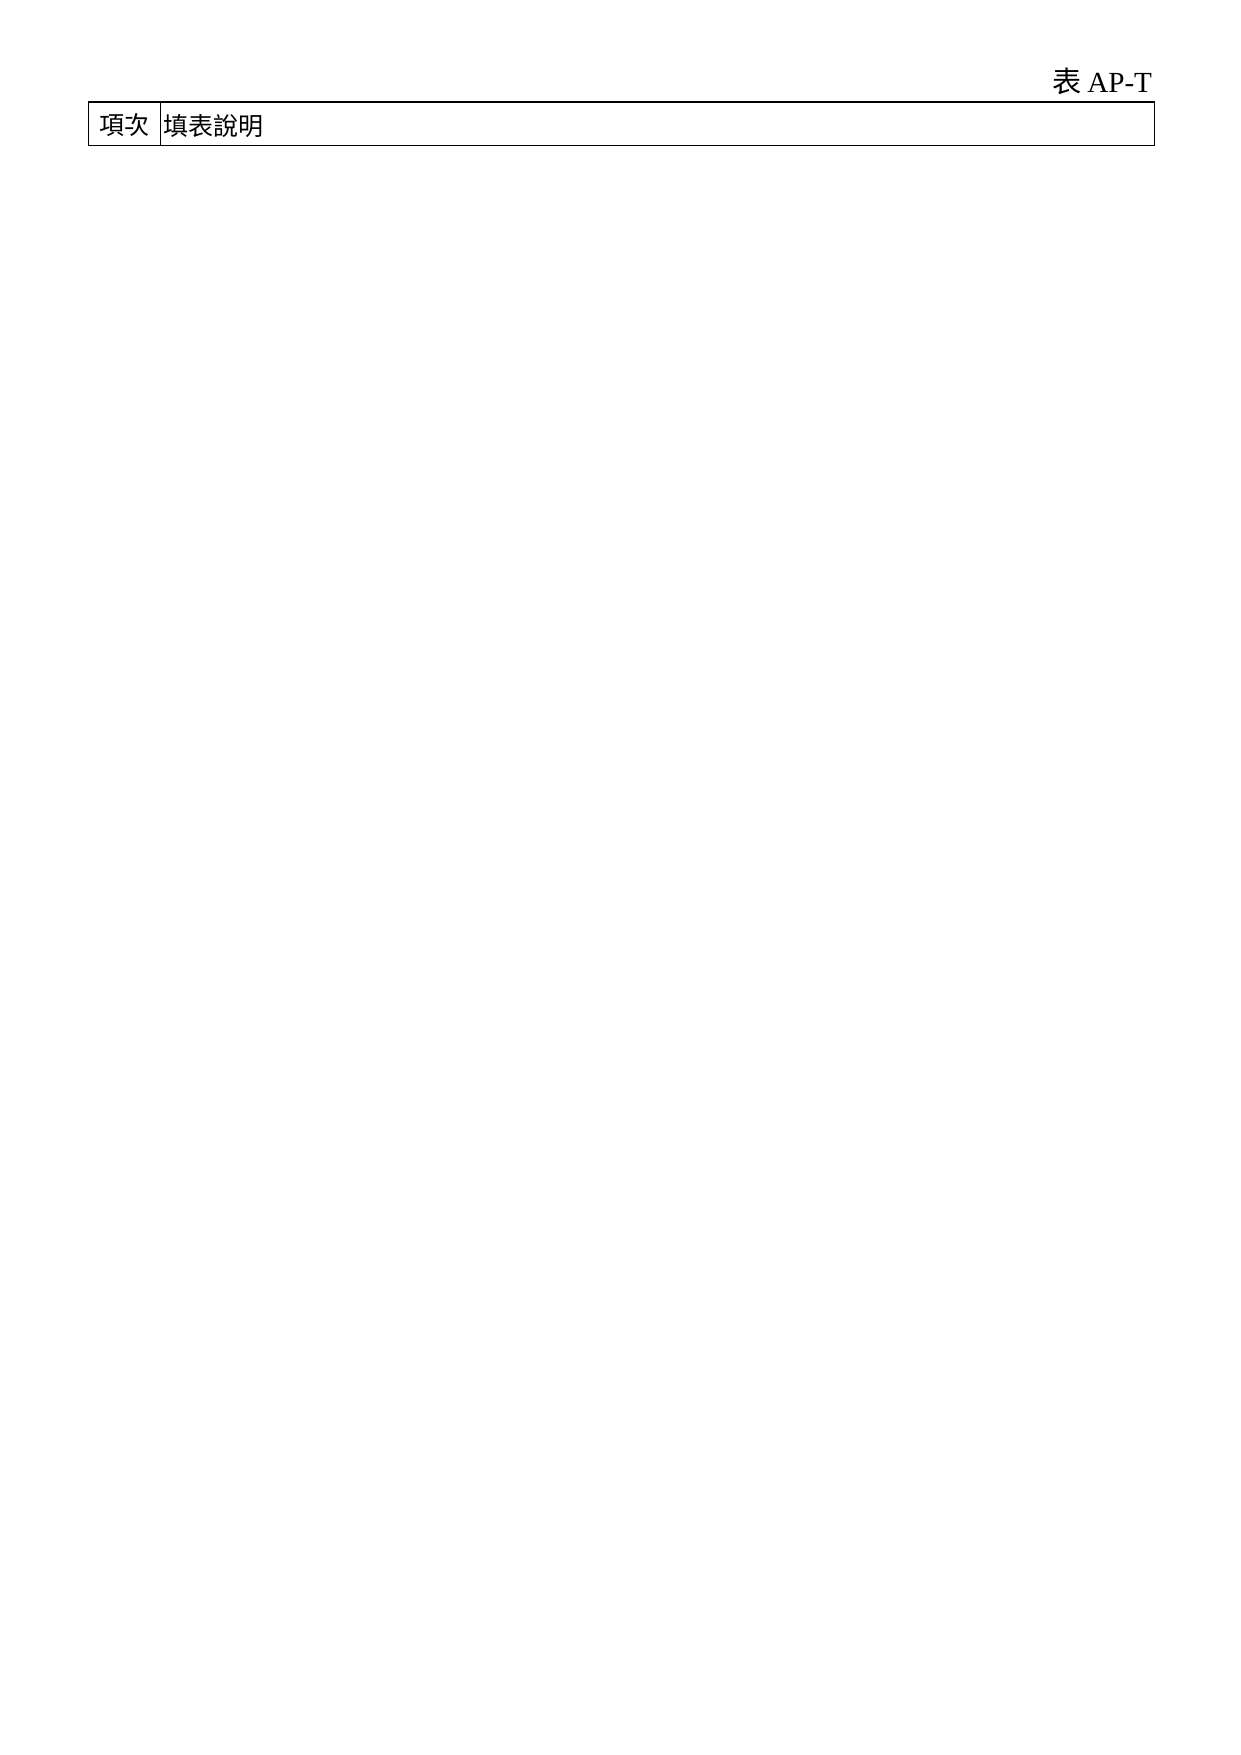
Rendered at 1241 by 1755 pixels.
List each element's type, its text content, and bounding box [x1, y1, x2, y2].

table_header 項次 [89, 103, 160, 145]
table_header 填表說明 [161, 103, 1154, 145]
text 表AP-T [89, 59, 1152, 101]
